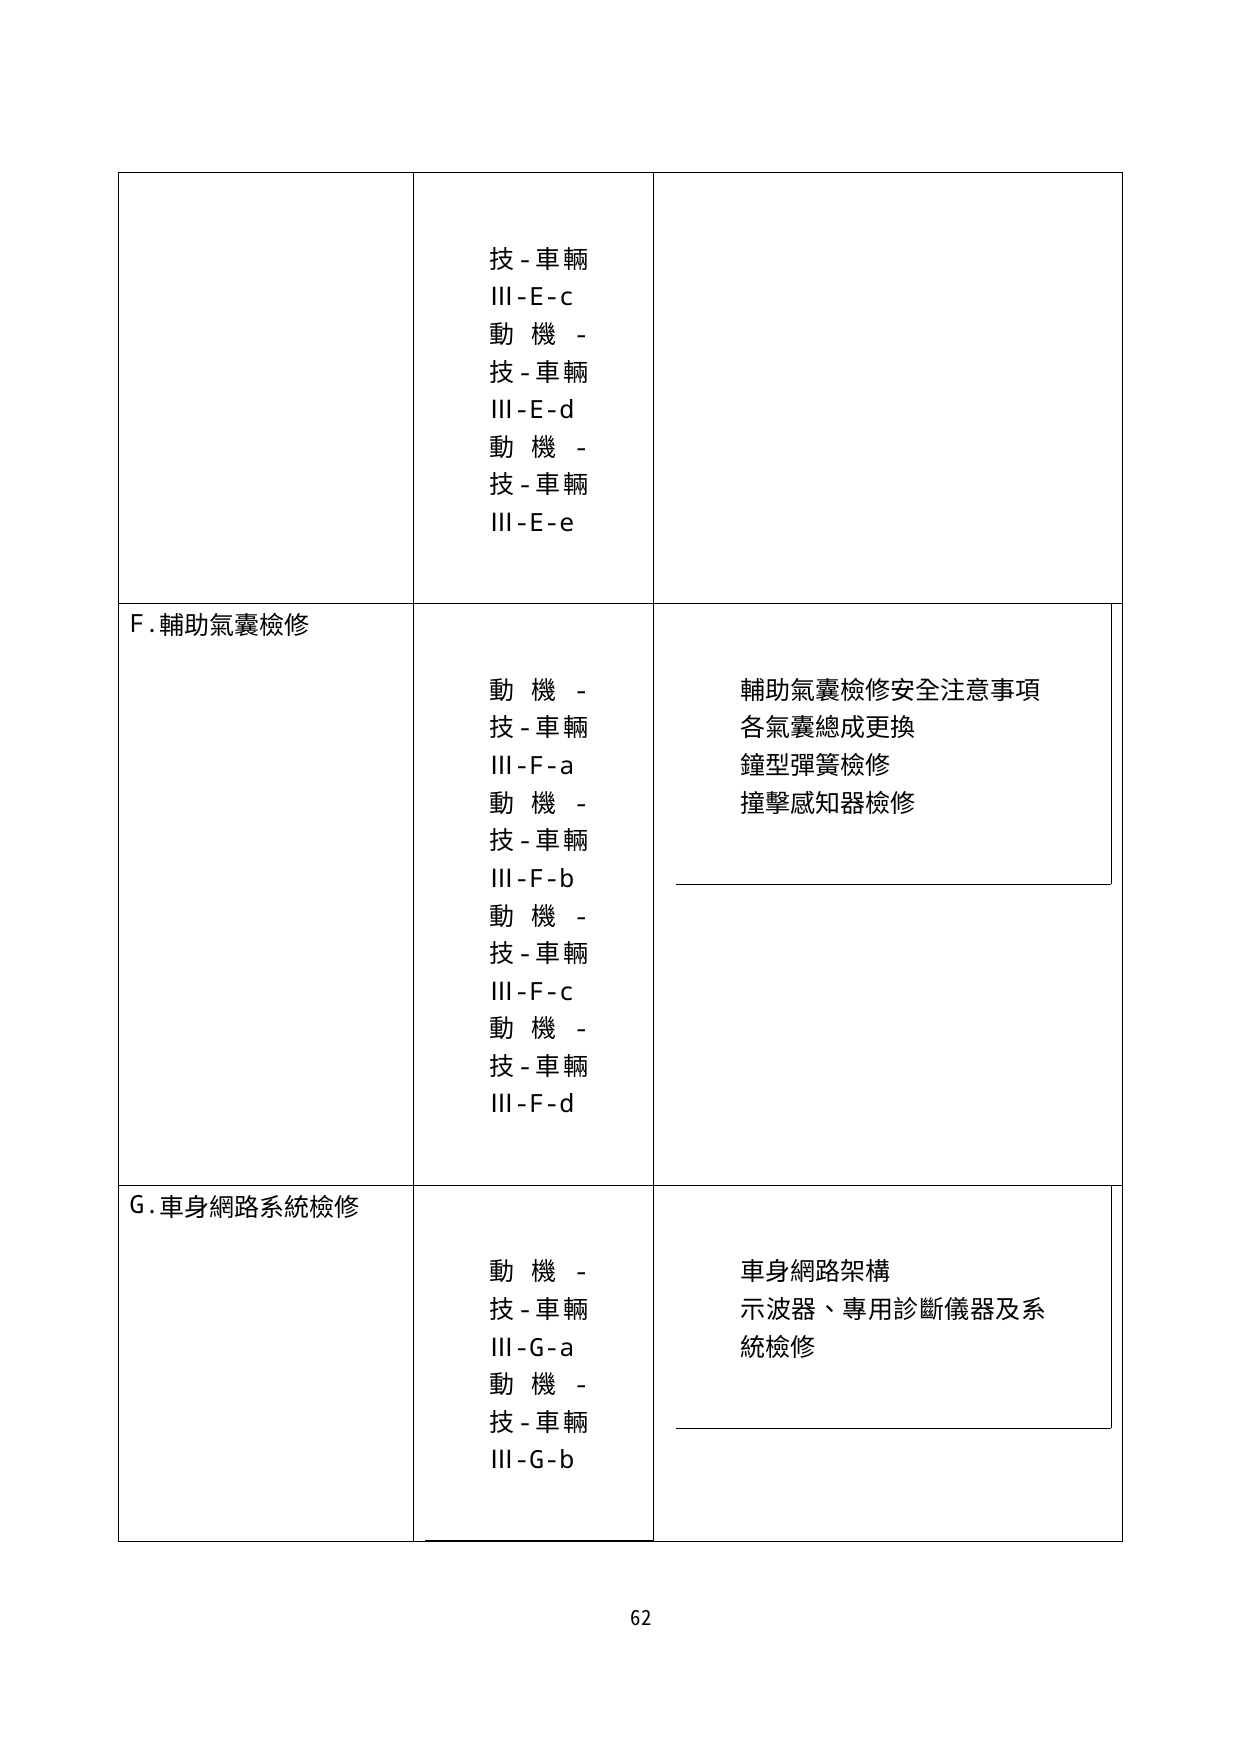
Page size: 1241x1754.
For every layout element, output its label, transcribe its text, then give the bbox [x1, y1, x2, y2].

table_cell [665, 173, 1122, 603]
table_cell [654, 604, 664, 1185]
table_cell [654, 173, 664, 603]
table_cell 技-車輛Ⅲ-E-c 動機-技-車輛Ⅲ-E-d 動機-技-車輛Ⅲ-E-e [414, 173, 653, 603]
table_cell [119, 173, 413, 603]
table_cell G.車身網路系統檢修 [119, 1186, 413, 1541]
table_cell 動機-技-車輛Ⅲ-G-a 動機-技-車輛Ⅲ-G-b [414, 1186, 653, 1541]
table_cell 動機-技-車輛Ⅲ-F-a 動機-技-車輛Ⅲ-F-b 動機-技-車輛Ⅲ-F-c 動機-技-車輛Ⅲ-F-d [414, 604, 653, 1185]
table_cell 車身網路架構 示波器、專用診斷儀器及系統檢修 [665, 1186, 1122, 1541]
table_cell F.輔助氣囊檢修 [119, 604, 413, 1185]
table_cell [654, 1186, 664, 1541]
table_cell 輔助氣囊檢修安全注意事項 各氣囊總成更換 鐘型彈簧檢修 撞擊感知器檢修 [665, 604, 1122, 1185]
